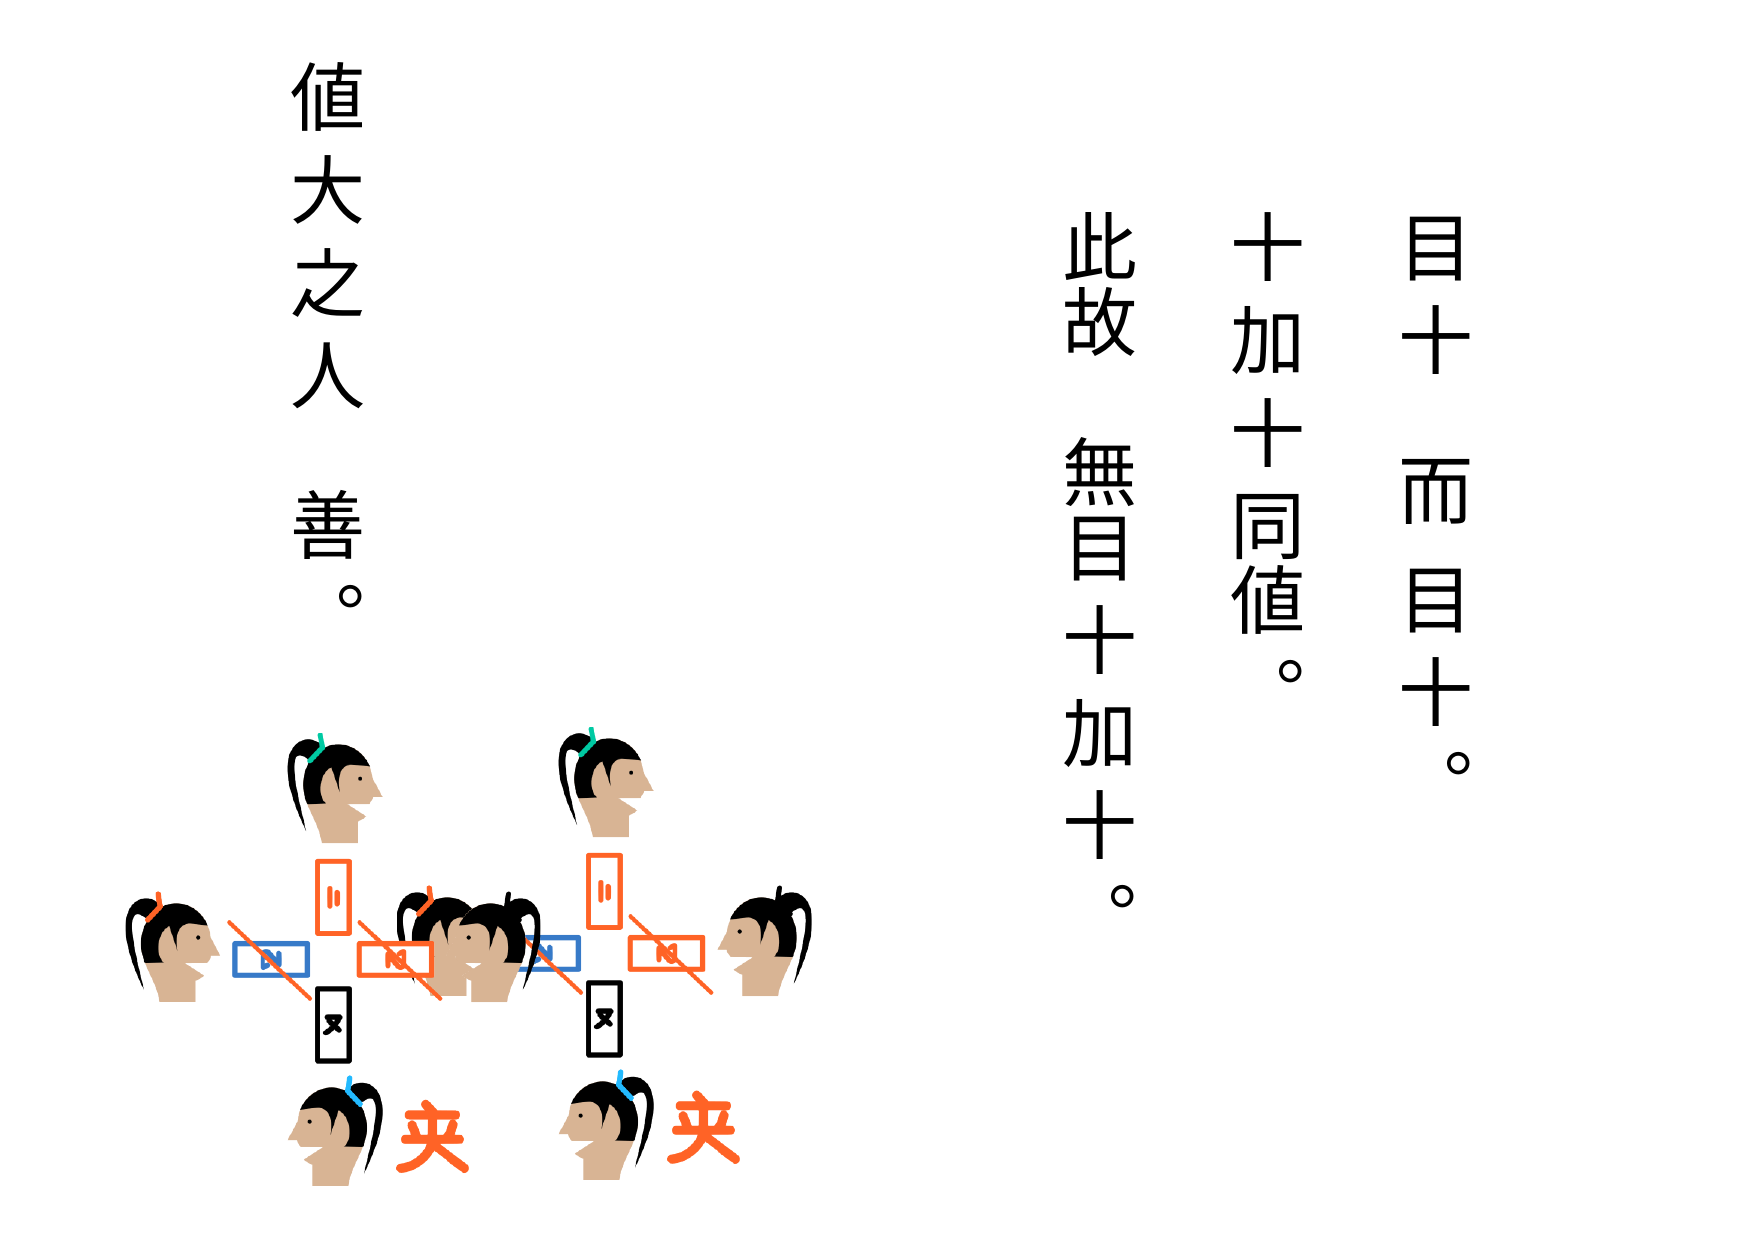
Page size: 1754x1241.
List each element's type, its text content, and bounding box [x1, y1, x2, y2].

text 目 十 而 目 十 。 [1381, 59, 1490, 1181]
text 此故 無目 十 加 十 。 [1045, 59, 1154, 1181]
text 十 加 十 同値 。 [1213, 59, 1322, 1181]
text 値 大 之 人 善 。 [273, 59, 382, 733]
picture [125, 727, 812, 1186]
